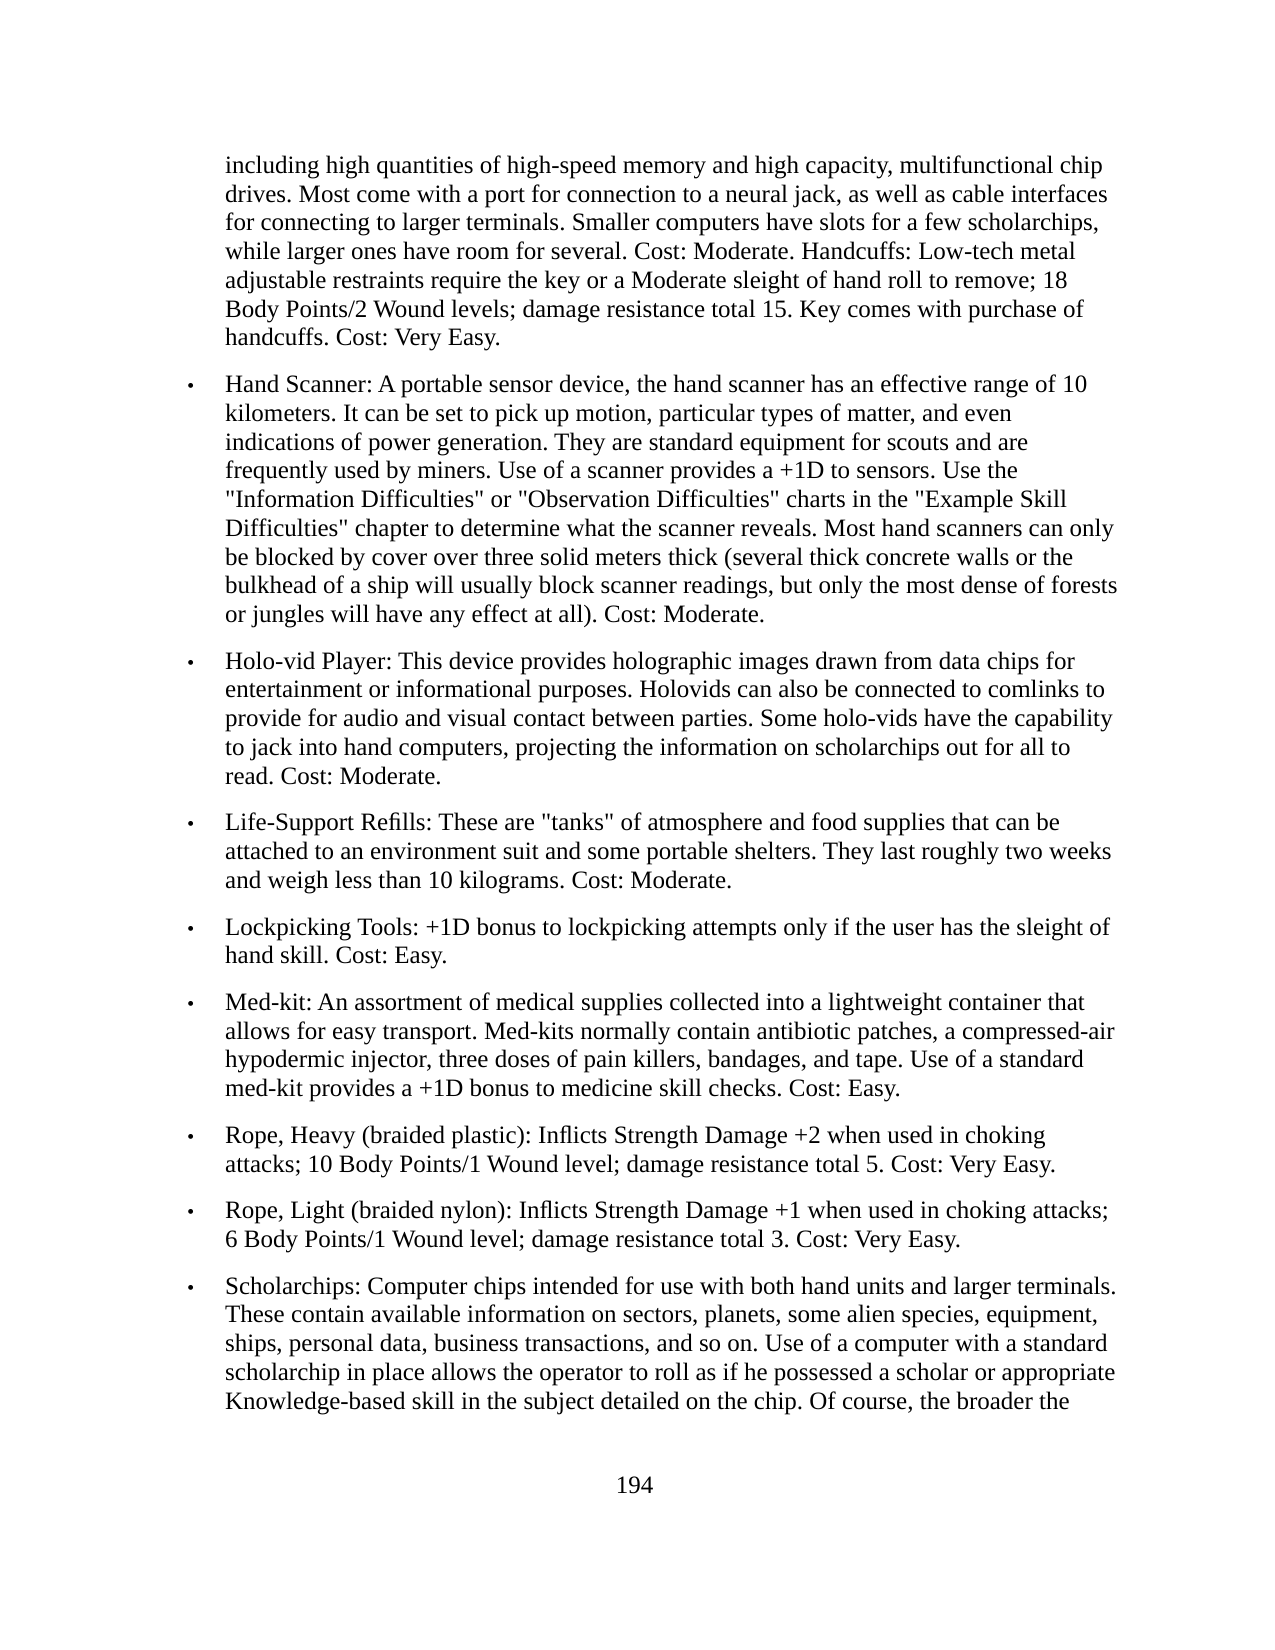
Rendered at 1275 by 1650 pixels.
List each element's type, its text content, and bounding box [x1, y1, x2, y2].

list Rope, Light (braided nylon): Inﬂicts Strength Damage +1 when used in choking attacks; 6 Body Points/1 Wound level; damage resistance total 3. Cost: Very Easy. [187, 1195, 1125, 1253]
list Life-Support Reﬁlls: These are "tanks" of atmosphere and food supplies that can be attached to an environment suit and some portable shelters. They last roughly two weeks and weigh less than 10 kilograms. Cost: Moderate. [187, 807, 1125, 894]
list including high quantities of high-speed memory and high capacity, multifunctional chip drives. Most come with a port for connection to a neural jack, as well as cable interfaces for connecting to larger terminals. Smaller computers have slots for a few scholarchips, while larger ones have room for several. Cost: Moderate. Handcuffs: Low-tech metal adjustable restraints require the key or a Moderate sleight of hand roll to remove; 18 Body Points/2 Wound levels; damage resistance total 15. Key comes with purchase of handcuffs. Cost: Very Easy. [187, 150, 1125, 351]
list Hand Scanner: A portable sensor device, the hand scanner has an effective range of 10 kilometers. It can be set to pick up motion, particular types of matter, and even indications of power generation. They are standard equipment for scouts and are frequently used by miners. Use of a scanner provides a +1D to sensors. Use the "Information Difficulties" or "Observation Difficulties" charts in the "Example Skill Difficulties" chapter to determine what the scanner reveals. Most hand scanners can only be blocked by cover over three solid meters thick (several thick concrete walls or the bulkhead of a ship will usually block scanner readings, but only the most dense of forests or jungles will have any effect at all). Cost: Moderate. [187, 369, 1125, 628]
list Scholarchips: Computer chips intended for use with both hand units and larger terminals. These contain available information on sectors, planets, some alien species, equipment, ships, personal data, business transactions, and so on. Use of a computer with a standard scholarchip in place allows the operator to roll as if he possessed a scholar or appropriate Knowledge-based skill in the subject detailed on the chip. Of course, the broader the [187, 1271, 1125, 1414]
list Med-kit: An assortment of medical supplies collected into a lightweight container that allows for easy transport. Med-kits normally contain antibiotic patches, a compressed-air hypodermic injector, three doses of pain killers, bandages, and tape. Use of a standard med-kit provides a +1D bonus to medicine skill checks. Cost: Easy. [187, 987, 1125, 1102]
list Lockpicking Tools: +1D bonus to lockpicking attempts only if the user has the sleight of hand skill. Cost: Easy. [187, 912, 1125, 969]
list Holo-vid Player: This device provides holographic images drawn from data chips for entertainment or informational purposes. Holovids can also be connected to comlinks to provide for audio and visual contact between parties. Some holo-vids have the capability to jack into hand computers, projecting the information on scholarchips out for all to read. Cost: Moderate. [187, 646, 1125, 789]
list Rope, Heavy (braided plastic): Inﬂicts Strength Damage +2 when used in choking attacks; 10 Body Points/1 Wound level; damage resistance total 5. Cost: Very Easy. [187, 1120, 1125, 1177]
